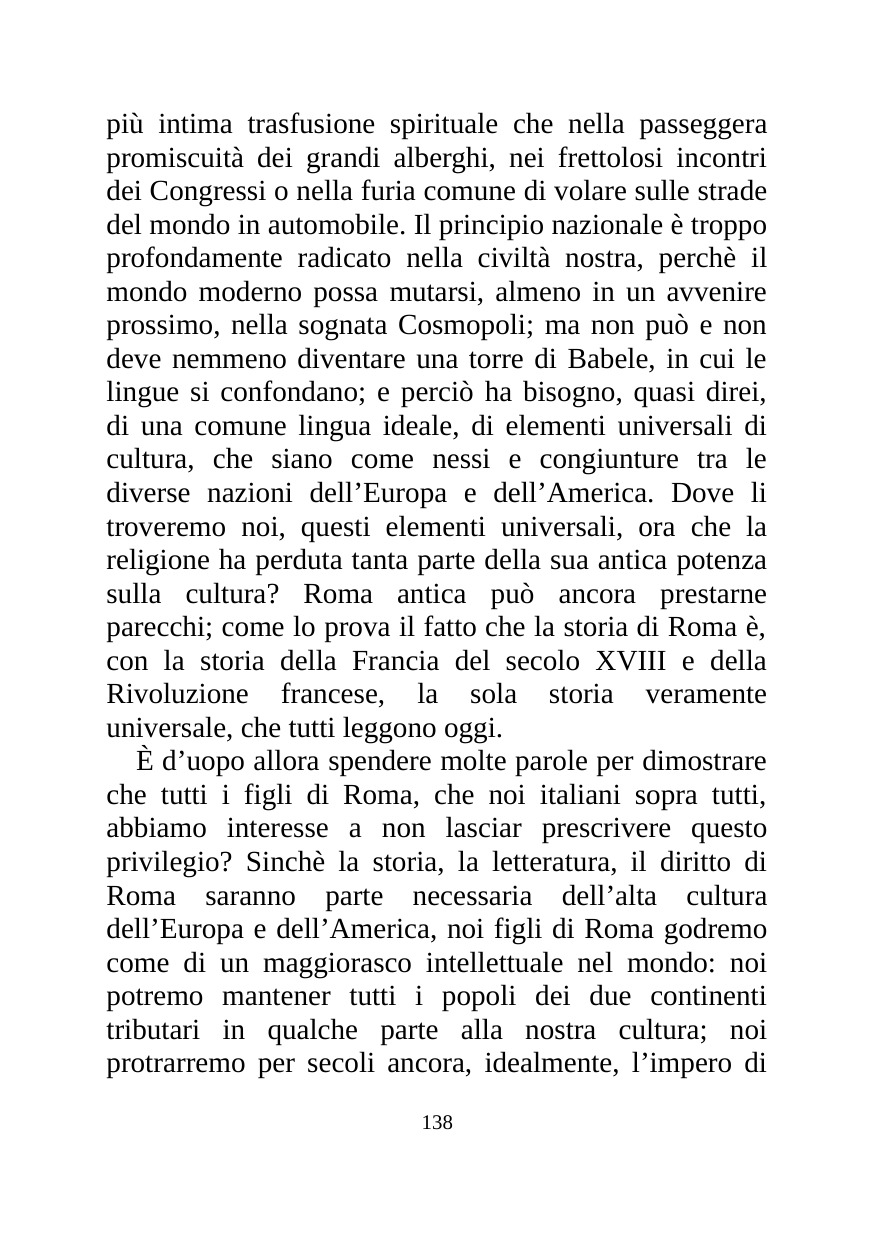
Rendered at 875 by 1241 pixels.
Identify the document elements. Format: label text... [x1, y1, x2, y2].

text più intima trasfusione spirituale che nella passeggera promiscuità dei grandi alberghi, nei frettolosi incontri dei Congressi o nella furia comune di volare sulle strade del mondo in automobile. Il principio nazionale è troppo profondamente radicato nella civiltà nostra, perchè il mondo moderno possa mutarsi, almeno in un avvenire prossimo, nella sognata Cosmopoli; ma non può e non deve nemmeno diventare una torre di Babele, in cui le lingue si confondano; e perciò ha bisogno, quasi direi, di una comune lingua ideale, di elementi universali di cultura, che siano come nessi e congiunture tra le diverse nazioni dell’Europa e dell’America. Dove li troveremo noi, questi elementi universali, ora che la religione ha perduta tanta parte della sua antica potenza sulla cultura? Roma antica può ancora prestarne parecchi; come lo prova il fatto che la storia di Roma è, con la storia della Francia del secolo XVIII e della Rivoluzione francese, la sola storia veramente universale, che tutti leggono oggi. [106, 106, 768, 743]
text È d’uopo allora spendere molte parole per dimostrare che tutti i figli di Roma, che noi italiani sopra tutti, abbiamo interesse a non lasciar prescrivere questo privilegio? Sinchè la storia, la letteratura, il diritto di Roma saranno parte necessaria dell’alta cultura dell’Europa e dell’America, noi figli di Roma godremo come di un maggiorasco intellettuale nel mondo: noi potremo mantener tutti i popoli dei due continenti tributari in qualche parte alla nostra cultura; noi protrarremo per secoli ancora, idealmente, l’impero di [106, 743, 768, 1079]
